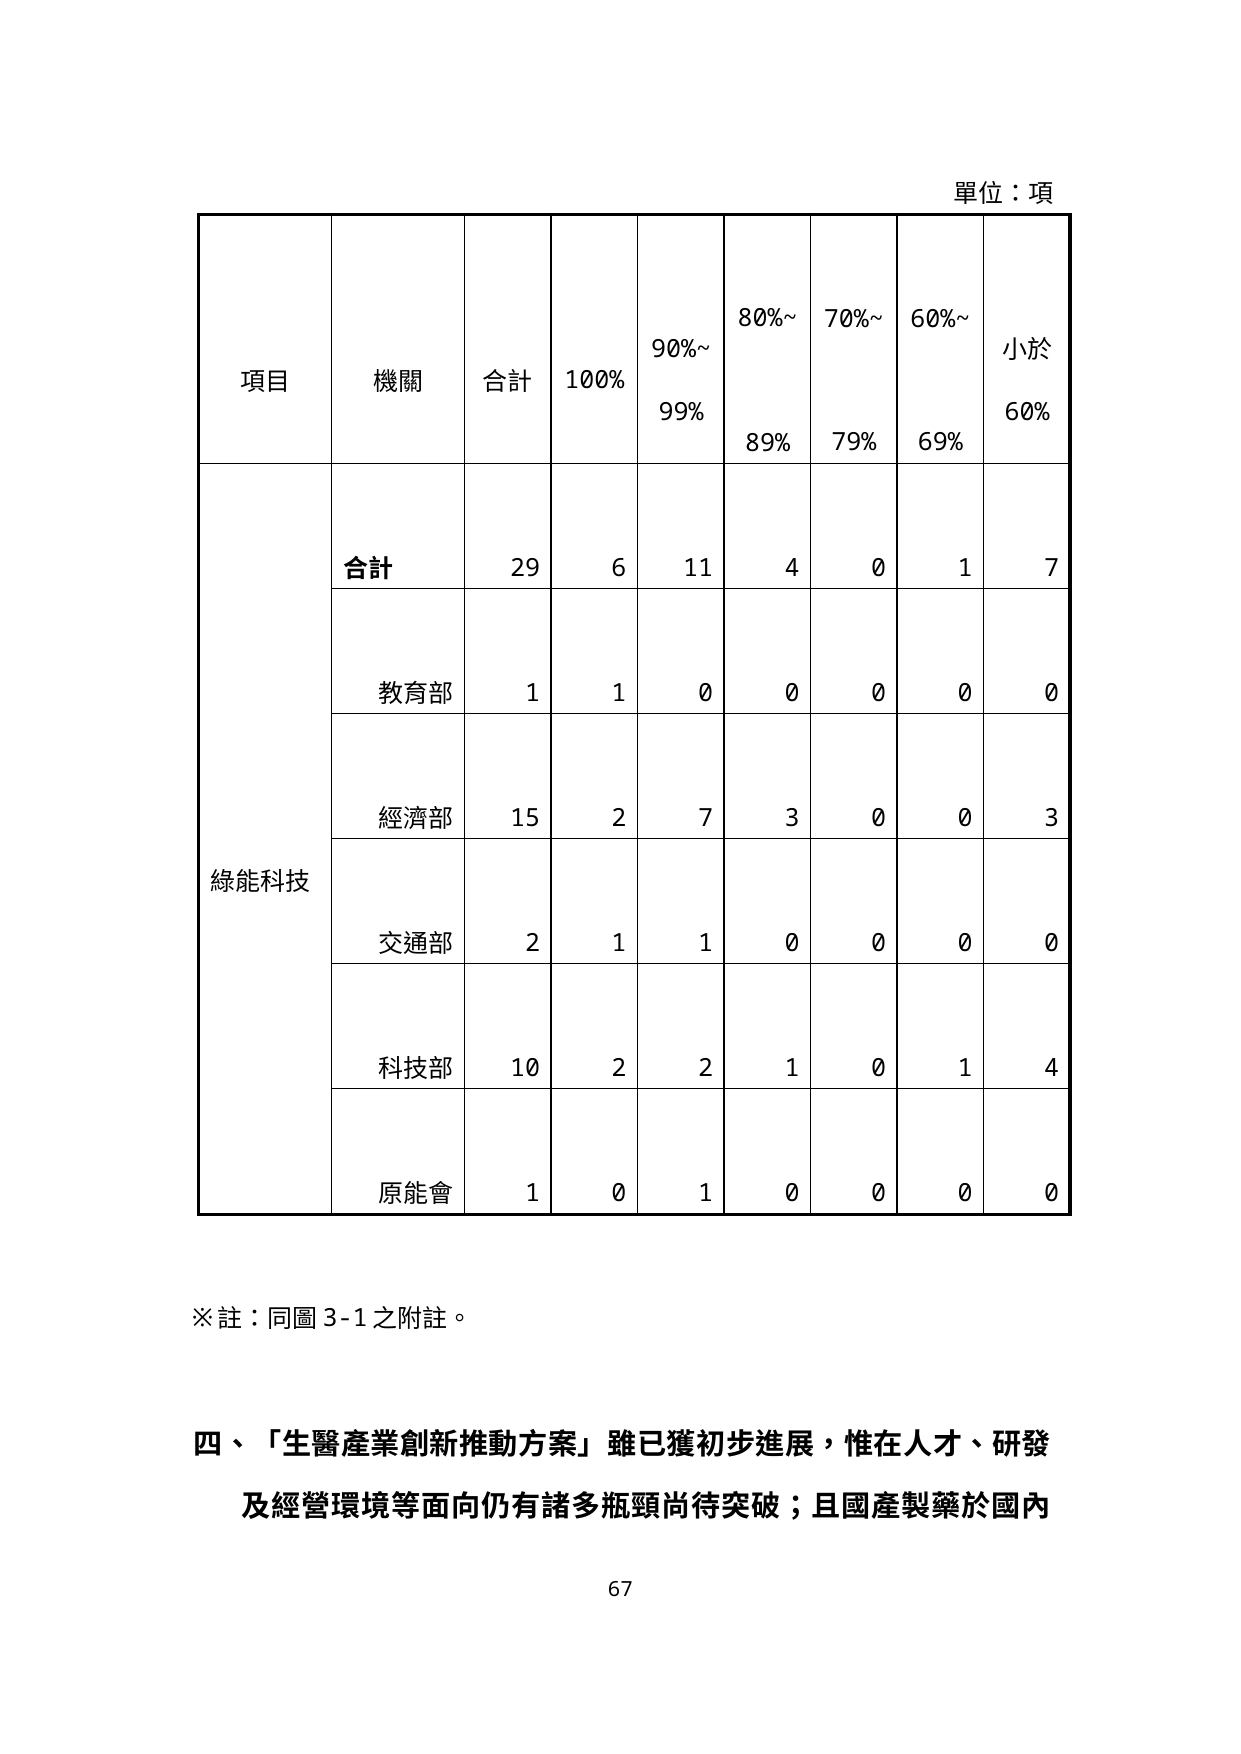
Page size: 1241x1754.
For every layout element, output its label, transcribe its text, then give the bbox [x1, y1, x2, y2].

table_cell 0 [898, 1089, 983, 1212]
table_cell 0 [725, 839, 810, 963]
table_cell 4 [725, 464, 810, 587]
table_cell 10 [465, 964, 550, 1087]
table_cell 0 [552, 1089, 637, 1212]
table_cell 綠能科技 [200, 464, 331, 1212]
table_cell 0 [725, 589, 810, 712]
table_cell 1 [638, 1089, 723, 1212]
table_cell 0 [898, 839, 983, 963]
text 四、「生醫產業創新推動方案」雖已獲初步進展，惟在人才、研發及經營環境等面向仍有諸多瓶頸尚待突破；且國產製藥於國內 [193, 1400, 1053, 1525]
table_cell 交通部 [332, 839, 464, 963]
table_cell 1 [725, 964, 810, 1087]
text 單位：項 [187, 150, 1053, 212]
table_cell 1 [552, 839, 637, 963]
table_cell 0 [811, 1089, 896, 1212]
table_cell 7 [638, 714, 723, 837]
table_cell 合計 [332, 464, 464, 587]
table_cell 教育部 [332, 589, 464, 712]
table_header 項目 [200, 216, 331, 462]
table_header 合計 [465, 216, 550, 462]
table_cell 科技部 [332, 964, 464, 1087]
table_header 機關 [332, 216, 464, 462]
table_header 小於60% [984, 216, 1068, 462]
table_cell 2 [638, 964, 723, 1087]
table_cell 1 [898, 964, 983, 1087]
table_cell 0 [811, 964, 896, 1087]
table_cell 0 [898, 589, 983, 712]
table_cell 15 [465, 714, 550, 837]
text ※註：同圖3-1之附註。 [187, 1275, 1053, 1337]
table_cell 0 [811, 714, 896, 837]
table_cell 0 [638, 589, 723, 712]
table_cell 2 [552, 964, 637, 1087]
table_cell 2 [552, 714, 637, 837]
table_cell 29 [465, 464, 550, 587]
table_cell 7 [984, 464, 1068, 587]
table_cell 1 [465, 589, 550, 712]
table_cell 3 [984, 714, 1068, 837]
table_header 90%~ 99% [638, 216, 723, 462]
table_cell 0 [811, 464, 896, 587]
table_cell 1 [465, 1089, 550, 1212]
table_cell 2 [465, 839, 550, 963]
table_header 80%~ 89% [725, 216, 810, 462]
table_cell 0 [984, 589, 1068, 712]
table_cell 6 [552, 464, 637, 587]
table_cell 0 [984, 839, 1068, 963]
table_cell 0 [984, 1089, 1068, 1212]
table_cell 3 [725, 714, 810, 837]
table_cell 4 [984, 964, 1068, 1087]
table_cell 0 [811, 839, 896, 963]
table_cell 1 [552, 589, 637, 712]
table_cell 0 [811, 589, 896, 712]
table_header 60%~ 69% [898, 216, 983, 462]
table_cell 1 [638, 839, 723, 963]
table_cell 經濟部 [332, 714, 464, 837]
table_cell 11 [638, 464, 723, 587]
table_cell 0 [725, 1089, 810, 1212]
table_cell 原能會 [332, 1089, 464, 1212]
table_header 70%~ 79% [811, 216, 896, 462]
table_cell 0 [898, 714, 983, 837]
table_header 100% [552, 216, 637, 462]
table_cell 1 [898, 464, 983, 587]
